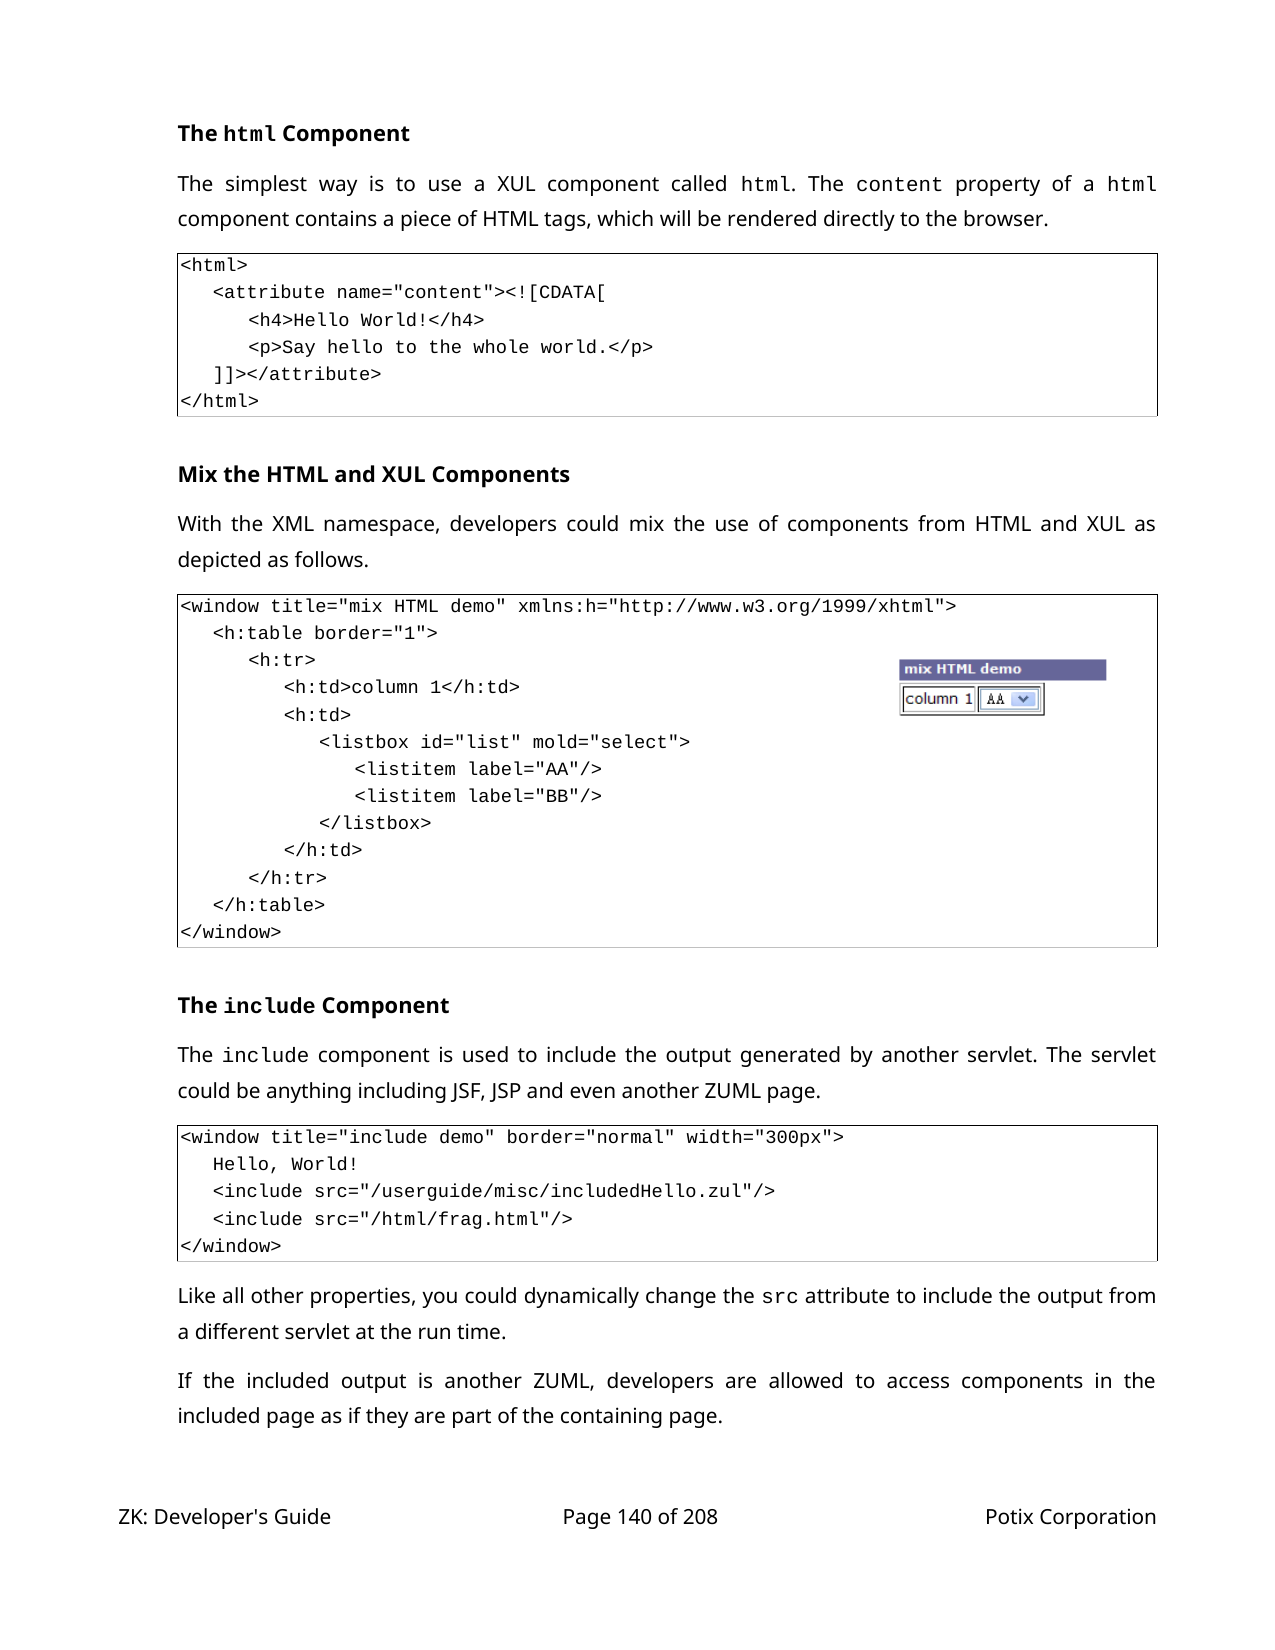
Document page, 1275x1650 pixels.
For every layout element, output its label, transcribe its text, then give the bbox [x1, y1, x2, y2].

text <listitem label="BB"/> [178, 784, 1157, 808]
text Hello, World! [178, 1152, 1157, 1176]
text </html> [178, 389, 1157, 416]
text Like all other properties, you could dynamically change the src attribute to include the output from a different servlet at the run time. [177, 1281, 1157, 1345]
text <listbox id="list" mold="select"> [178, 729, 1157, 754]
text </window> [178, 920, 1157, 947]
text <listitem label="AA"/> [178, 757, 1157, 781]
text The include component is used to include the output generated by another servlet. The servlet could be anything including JSF, JSP and even another ZUML page. [177, 1040, 1157, 1104]
text <h:td> [178, 702, 1157, 727]
picture [897, 656, 1107, 718]
text If the included output is another ZUML, developers are allowed to access components in the included page as if they are part of the containing page. [177, 1366, 1157, 1429]
text </listbox> [178, 811, 1157, 835]
text <include src="/userguide/misc/includedHello.zul"/> [178, 1179, 1157, 1203]
text <html> [178, 254, 1157, 277]
text <window title="include demo" border="normal" width="300px"> [178, 1126, 1157, 1149]
text </h:tr> [178, 866, 1157, 890]
text <attribute name="content"><![CDATA[ [178, 280, 1157, 305]
text <h:tr> [178, 648, 1157, 672]
text <h:td>column 1</h:td> [178, 675, 897, 699]
text </window> [178, 1233, 1157, 1261]
text <window title="mix HTML demo" xmlns:h="http://www.w3.org/1999/xhtml"> [178, 595, 1157, 618]
subtitle The html Component [177, 118, 1157, 148]
text <h:table border="1"> [178, 621, 1157, 645]
subtitle Mix the HTML and XUL Components [177, 459, 1157, 489]
text <include src="/html/frag.html"/> [178, 1206, 1157, 1231]
text ]]></attribute> [178, 362, 1157, 386]
text <h4>Hello World!</h4> [178, 308, 1157, 332]
text <p>Say hello to the whole world.</p> [178, 335, 1157, 359]
text With the XML namespace, developers could mix the use of components from HTML and XUL as depicted as follows. [177, 509, 1157, 573]
subtitle The include Component [177, 990, 1157, 1020]
text </h:table> [178, 893, 1157, 917]
text The simplest way is to use a XUL component called html. The content property of a html component contains a piece of HTML tags, which will be rendered directly to the browser. [177, 169, 1157, 233]
text </h:td> [178, 838, 1157, 863]
text [1107, 675, 1157, 699]
